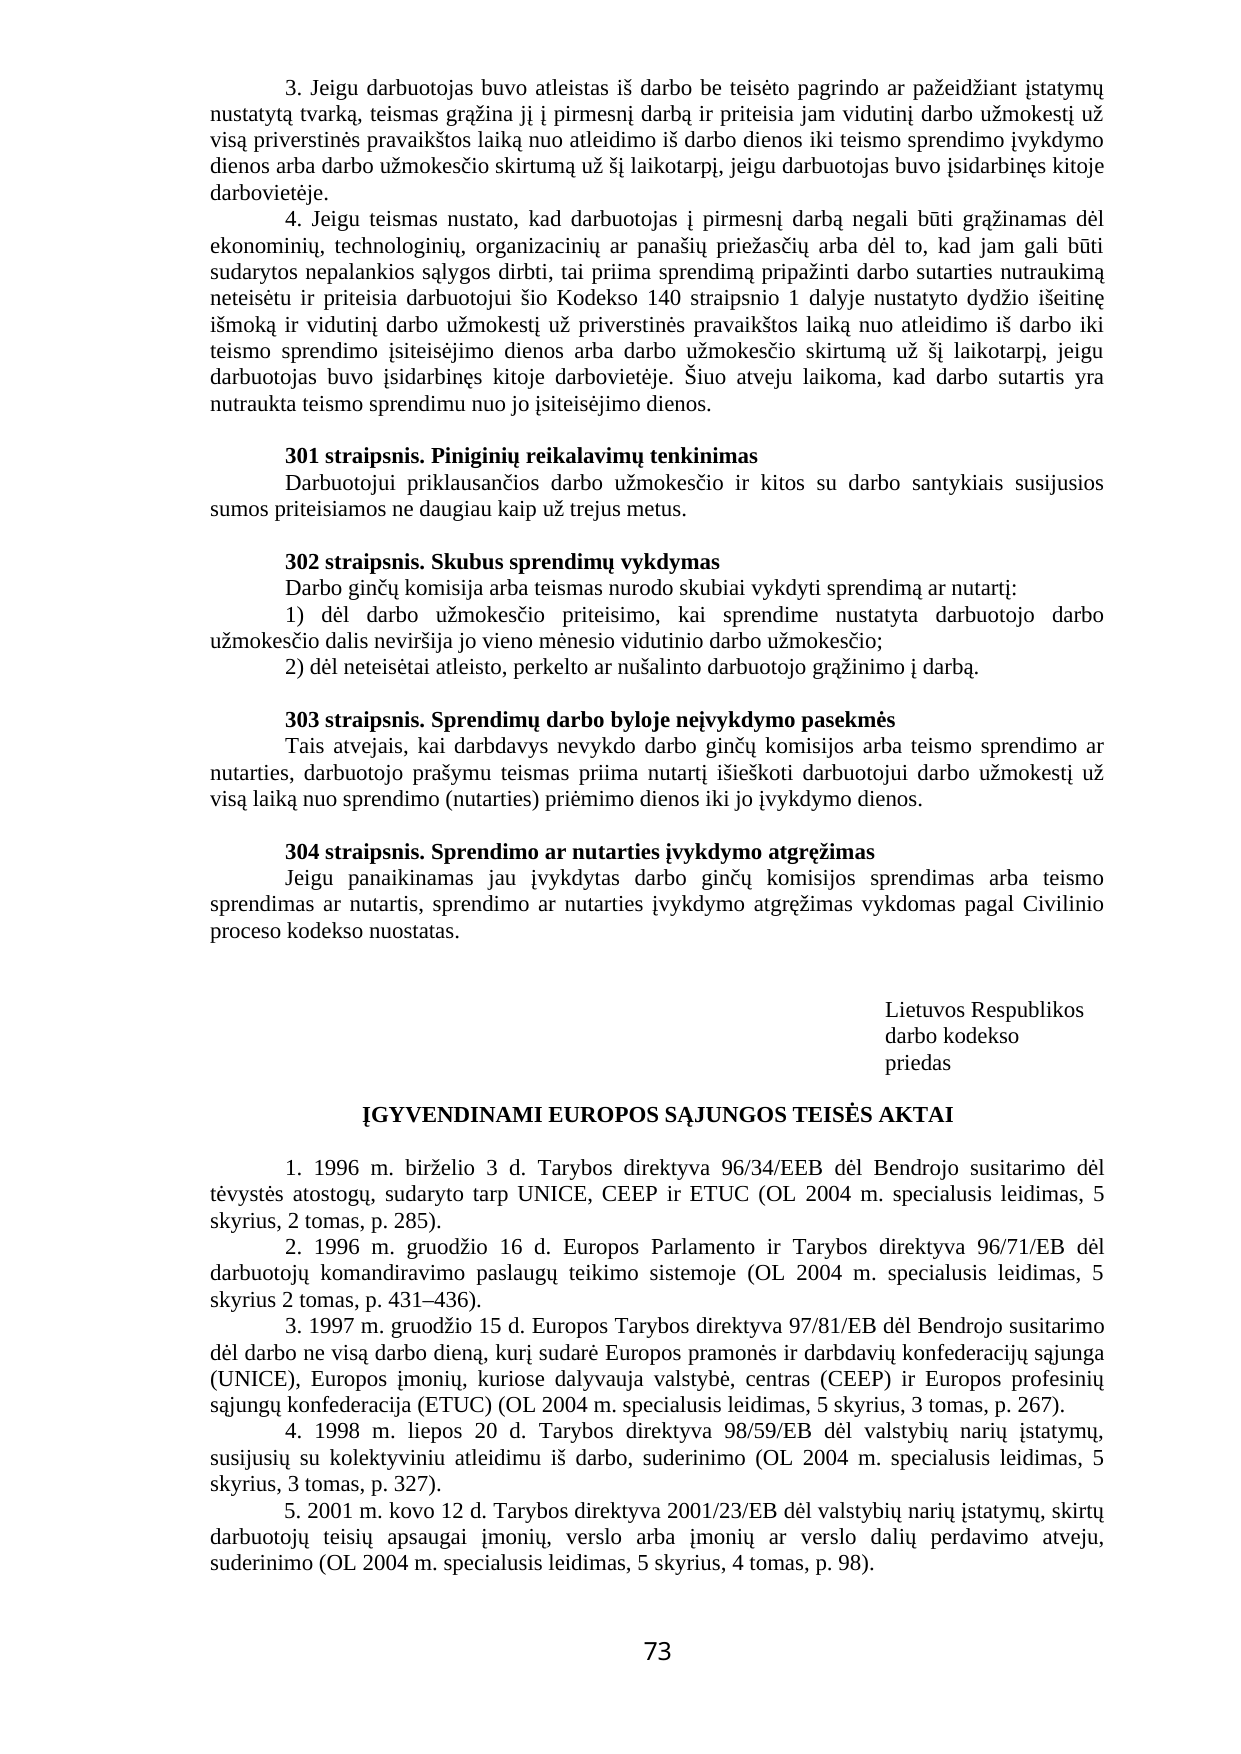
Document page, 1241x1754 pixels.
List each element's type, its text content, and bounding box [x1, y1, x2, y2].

text 2) dėl neteisėtai atleisto, perkelto ar nušalinto darbuotojo grąžinimo į darbą. [210, 653, 1106, 680]
text 1) dėl darbo užmokesčio priteisimo, kai sprendime nustatyta darbuotojo darbo užmokesčio dalis neviršija jo vieno mėnesio vidutinio darbo užmokesčio; [210, 601, 1106, 653]
text 3. 1997 m. gruodžio 15 d. Europos Tarybos direktyva 97/81/EB dėl Bendrojo susitarimo dėl darbo ne visą darbo dieną, kurį sudarė Europos pramonės ir darbdavių konfederacijų sąjunga (UNICE), Europos įmonių, kuriose dalyvauja valstybė, centras (CEEP) ir Europos profesinių sąjungų konfederacija (ETUC) (OL 2004 m. specialusis leidimas, 5 skyrius, 3 tomas, p. 267). [210, 1312, 1106, 1418]
text Jeigu panaikinamas jau įvykdytas darbo ginčų komisijos sprendimas arba teismo sprendimas ar nutartis, sprendimo ar nutarties įvykdymo atgręžimas vykdomas pagal Civilinio proceso kodekso nuostatas. [210, 864, 1106, 943]
text Darbo ginčų komisija arba teismas nurodo skubiai vykdyti sprendimą ar nutartį: [210, 574, 1106, 601]
text 4. Jeigu teismas nustato, kad darbuotojas į pirmesnį darbą negali būti grąžinamas dėl ekonominių, technologinių, organizacinių ar panašių priežasčių arba dėl to, kad jam gali būti sudarytos nepalankios sąlygos dirbti, tai priima sprendimą pripažinti darbo sutarties nutraukimą neteisėtu ir priteisia darbuotojui šio Kodekso 140 straipsnio 1 dalyje nustatyto dydžio išeitinę išmoką ir vidutinį darbo užmokestį už priverstinės pravaikštos laiką nuo atleidimo iš darbo iki teismo sprendimo įsiteisėjimo dienos arba darbo užmokesčio skirtumą už šį laikotarpį, jeigu darbuotojas buvo įsidarbinęs kitoje darbovietėje. Šiuo atveju laikoma, kad darbo sutartis yra nutraukta teismo sprendimu nuo jo įsiteisėjimo dienos. [210, 205, 1106, 416]
text 302 straipsnis. Skubus sprendimų vykdymas [210, 548, 1106, 574]
text 4. 1998 m. liepos 20 d. Tarybos direktyva 98/59/EB dėl valstybių narių įstatymų, susijusių su kolektyviniu atleidimu iš darbo, suderinimo (OL 2004 m. specialusis leidimas, 5 skyrius, 3 tomas, p. 327). [210, 1418, 1106, 1497]
text 303 straipsnis. Sprendimų darbo byloje neįvykdymo pasekmės [210, 706, 1106, 732]
subtitle ĮGYVENDINAMI EUROPOS SĄJUNGOS TEISĖS AKTAI [210, 1101, 1106, 1128]
text 304 straipsnis. Sprendimo ar nutarties įvykdymo atgręžimas [210, 838, 1106, 864]
text 1. 1996 m. birželio 3 d. Tarybos direktyva 96/34/EEB dėl Bendrojo susitarimo dėl tėvystės atostogų, sudaryto tarp UNICE, CEEP ir ETUC (OL 2004 m. specialusis leidimas, 5 skyrius, 2 tomas, p. 285). [210, 1154, 1106, 1233]
text Lietuvos Respublikos [810, 996, 1106, 1022]
text 2. 1996 m. gruodžio 16 d. Europos Parlamento ir Tarybos direktyva 96/71/EB dėl darbuotojų komandiravimo paslaugų teikimo sistemoje (OL 2004 m. specialusis leidimas, 5 skyrius 2 tomas, p. 431–436). [210, 1233, 1106, 1312]
text 3. Jeigu darbuotojas buvo atleistas iš darbo be teisėto pagrindo ar pažeidžiant įstatymų nustatytą tvarką, teismas grąžina jį į pirmesnį darbą ir priteisia jam vidutinį darbo užmokestį už visą priverstinės pravaikštos laiką nuo atleidimo iš darbo dienos iki teismo sprendimo įvykdymo dienos arba darbo užmokesčio skirtumą už šį laikotarpį, jeigu darbuotojas buvo įsidarbinęs kitoje darbovietėje. [210, 73, 1106, 205]
text darbo kodekso [285, 1022, 1106, 1049]
text Darbuotojui priklausančios darbo užmokesčio ir kitos su darbo santykiais susijusios sumos priteisiamos ne daugiau kaip už trejus metus. [210, 469, 1106, 522]
text priedas [210, 1049, 1106, 1075]
text 5. 2001 m. kovo 12 d. Tarybos direktyva 2001/23/EB dėl valstybių narių įstatymų, skirtų darbuotojų teisių apsaugai įmonių, verslo arba įmonių ar verslo dalių perdavimo atveju, suderinimo (OL 2004 m. specialusis leidimas, 5 skyrius, 4 tomas, p. 98). [210, 1497, 1106, 1576]
text Tais atvejais, kai darbdavys nevykdo darbo ginčų komisijos arba teismo sprendimo ar nutarties, darbuotojo prašymu teismas priima nutartį išieškoti darbuotojui darbo užmokestį už visą laiką nuo sprendimo (nutarties) priėmimo dienos iki jo įvykdymo dienos. [210, 732, 1106, 811]
text 301 straipsnis. Piniginių reikalavimų tenkinimas [210, 442, 1106, 469]
